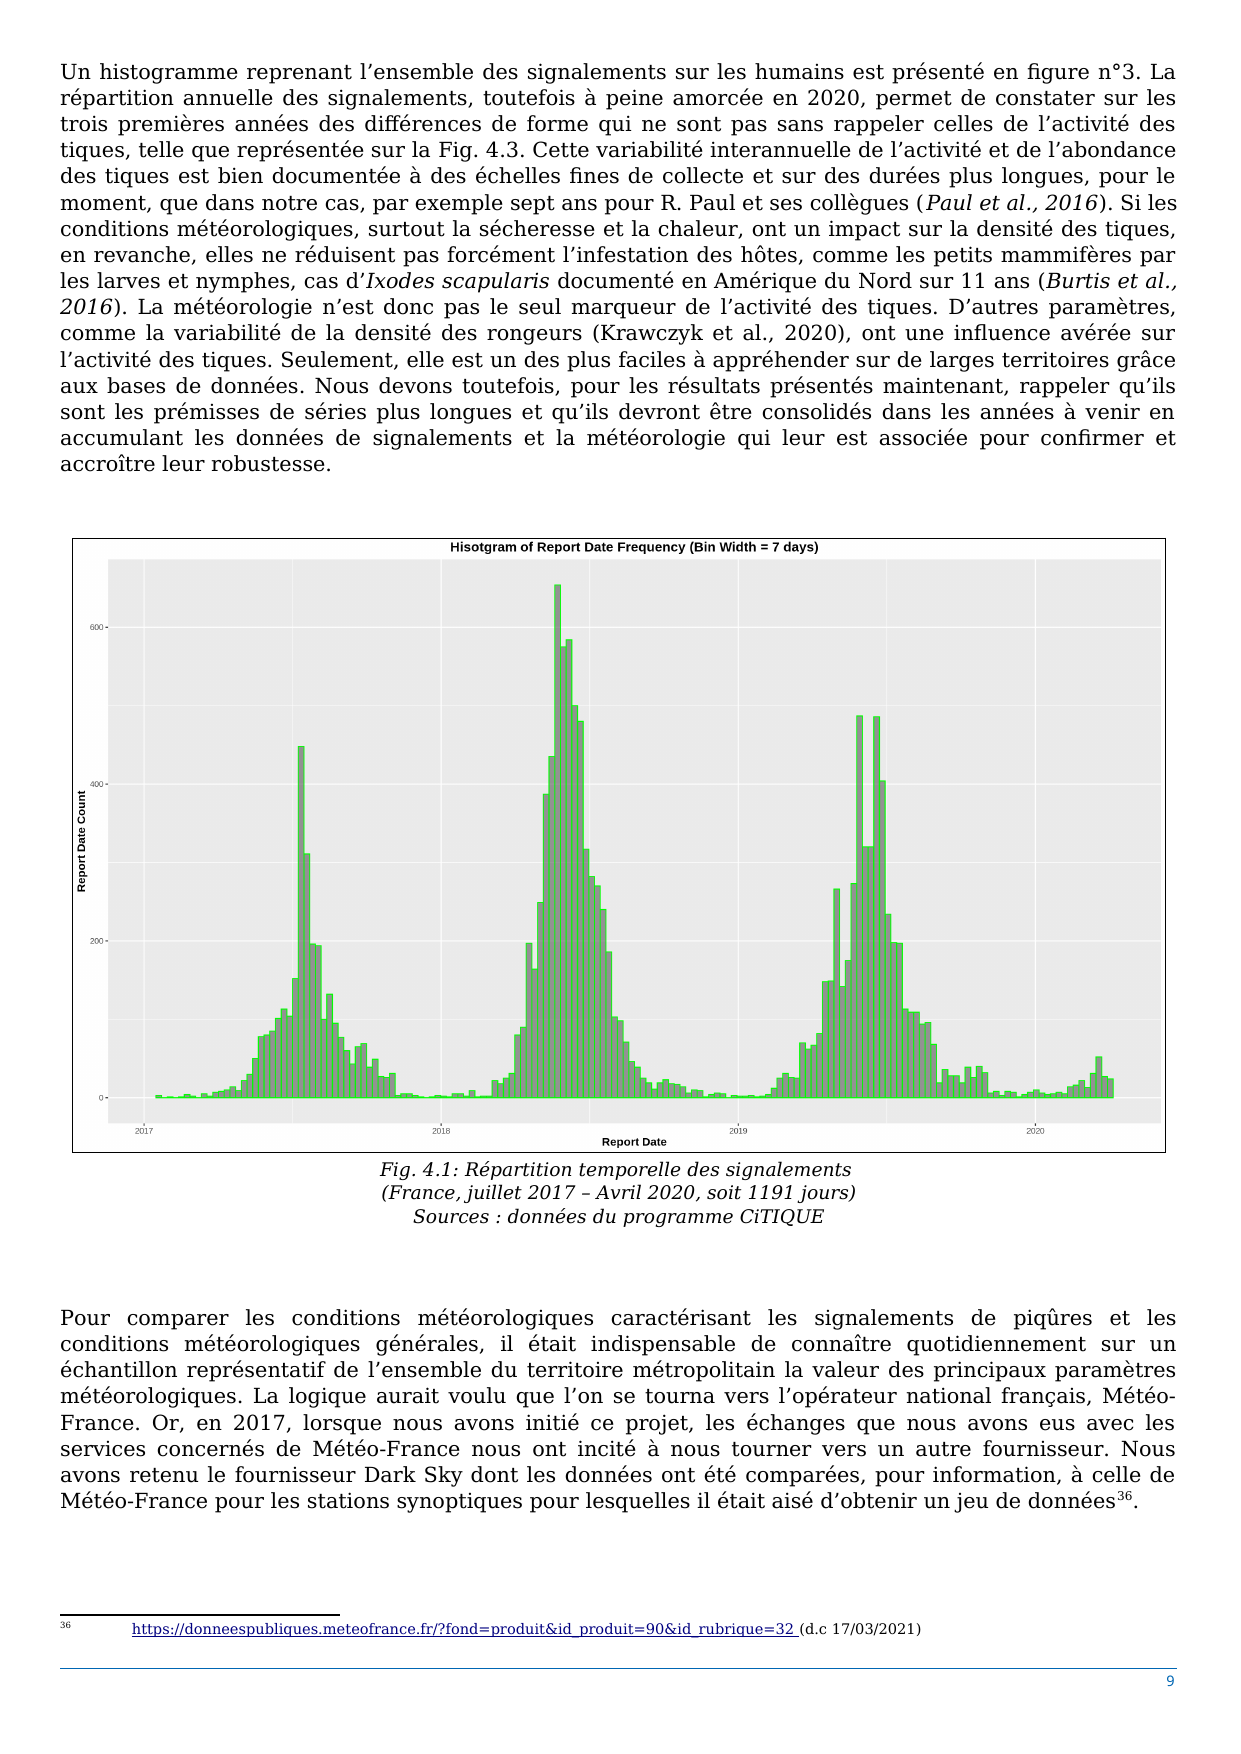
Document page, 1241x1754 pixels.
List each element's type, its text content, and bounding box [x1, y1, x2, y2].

text Fig. 4.1: Répartition temporelle des signalements (France, juillet 2017 – Avril 2020, soit 1191 jours) Sources : données du programme CiTIQUE [72, 1153, 1165, 1227]
picture [73, 539, 1165, 1152]
text Pour comparer les conditions météorologiques caractérisant les signalements de piqûres et les conditions météorologiques générales, il était indispensable de connaître quotidiennement sur un échantillon représentatif de l’ensemble du territoire métropolitain la valeur des principaux paramètres météorologiques. La logique aurait voulu que l’on se tourna vers l’opérateur national français, Météo-France. Or, en 2017, lorsque nous avons initié ce projet, les échanges que nous avons eus avec les services concernés de Météo-France nous ont incité à nous tourner vers un autre fournisseur. Nous avons retenu le fournisseur Dark Sky dont les données ont été comparées, pour information, à celle de Météo-France pour les stations synoptiques pour lesquelles il était aisé d’obtenir un jeu de données. [60, 1306, 1177, 1513]
text https://donneespubliques.meteofrance.fr/?fond=produit&id_produit=90&id_rubrique=32 (d.c 17/03/2021) [60, 1621, 1177, 1638]
text Un histogramme reprenant l’ensemble des signalements sur les humains est présenté en figure n°3. La répartition annuelle des signalements, toutefois à peine amorcée en 2020, permet de constater sur les trois premières années des différences de forme qui ne sont pas sans rappeler celles de l’activité des tiques, telle que représentée sur la Fig. 4.3. Cette variabilité interannuelle de l’activité et de l’abondance des tiques est bien documentée à des échelles fines de collecte et sur des durées plus longues, pour le moment, que dans notre cas, par exemple sept ans pour R. Paul et ses collègues (Paul et al., 2016). Si les conditions météorologiques, surtout la sécheresse et la chaleur, ont un impact sur la densité des tiques, en revanche, elles ne réduisent pas forcément l’infestation des hôtes, comme les petits mammifères par les larves et nymphes, cas d’Ixodes scapularis documenté en Amérique du Nord sur 11 ans (Burtis et al., 2016). La météorologie n’est donc pas le seul marqueur de l’activité des tiques. D’autres paramètres, comme la variabilité de la densité des rongeurs (Krawczyk et al., 2020), ont une influence avérée sur l’activité des tiques. Seulement, elle est un des plus faciles à appréhender sur de larges territoires grâce aux bases de données. Nous devons toutefois, pour les résultats présentés maintenant, rappeler qu’ils sont les prémisses de séries plus longues et qu’ils devront être consolidés dans les années à venir en accumulant les données de signalements et la météorologie qui leur est associée pour confirmer et accroître leur robustesse. [60, 60, 1177, 476]
